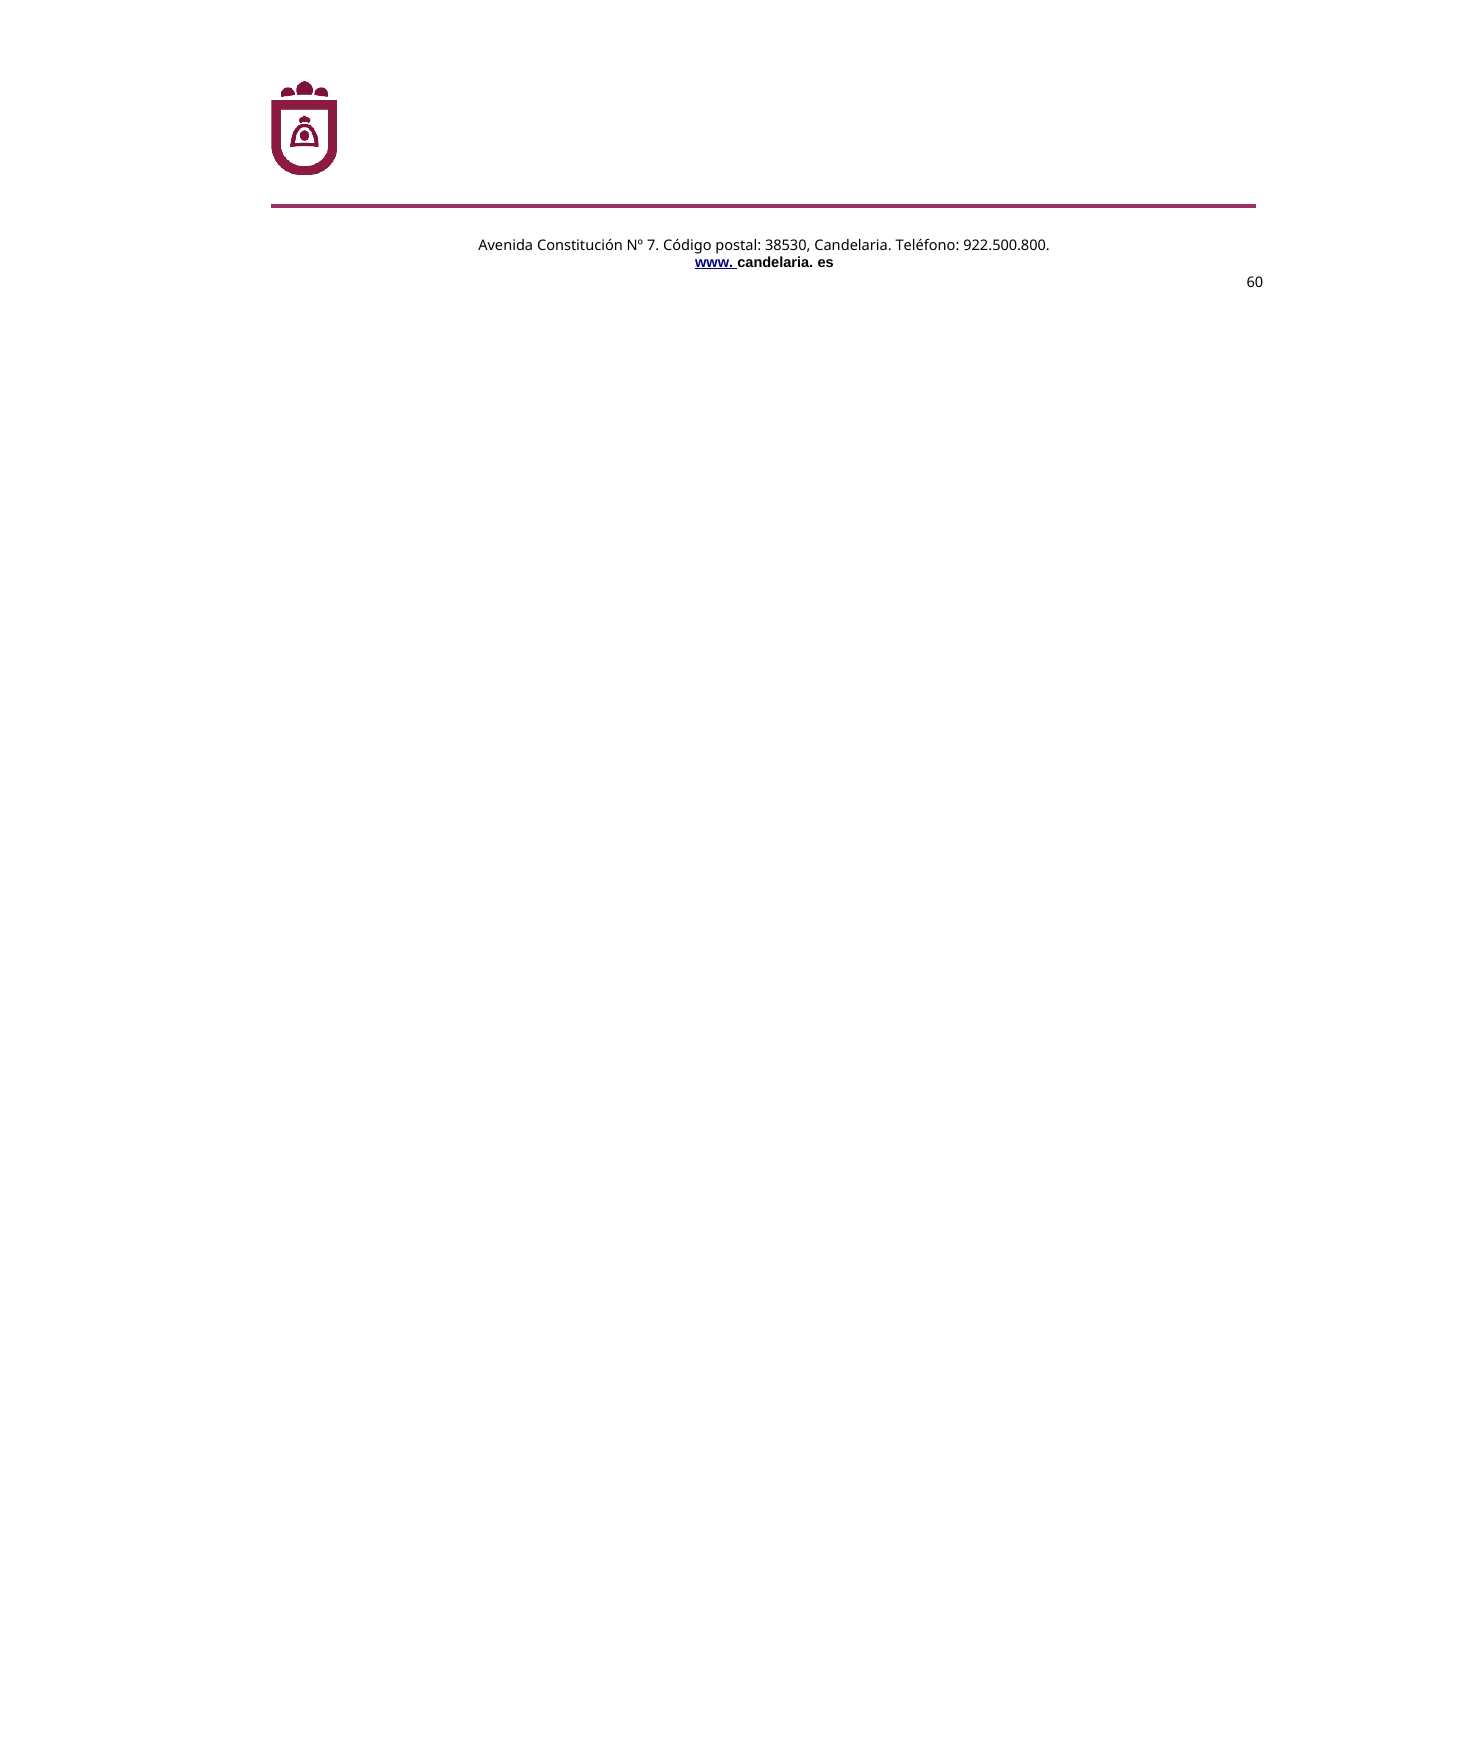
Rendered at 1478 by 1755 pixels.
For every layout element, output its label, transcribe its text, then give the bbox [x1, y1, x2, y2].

text www. candelaria. es [101, 254, 1427, 271]
text Avenida Constitución Nº 7. Código postal: 38530, Candelaria. Teléfono: 922.500.800. [101, 238, 1427, 254]
text 60 [37, 272, 1263, 291]
